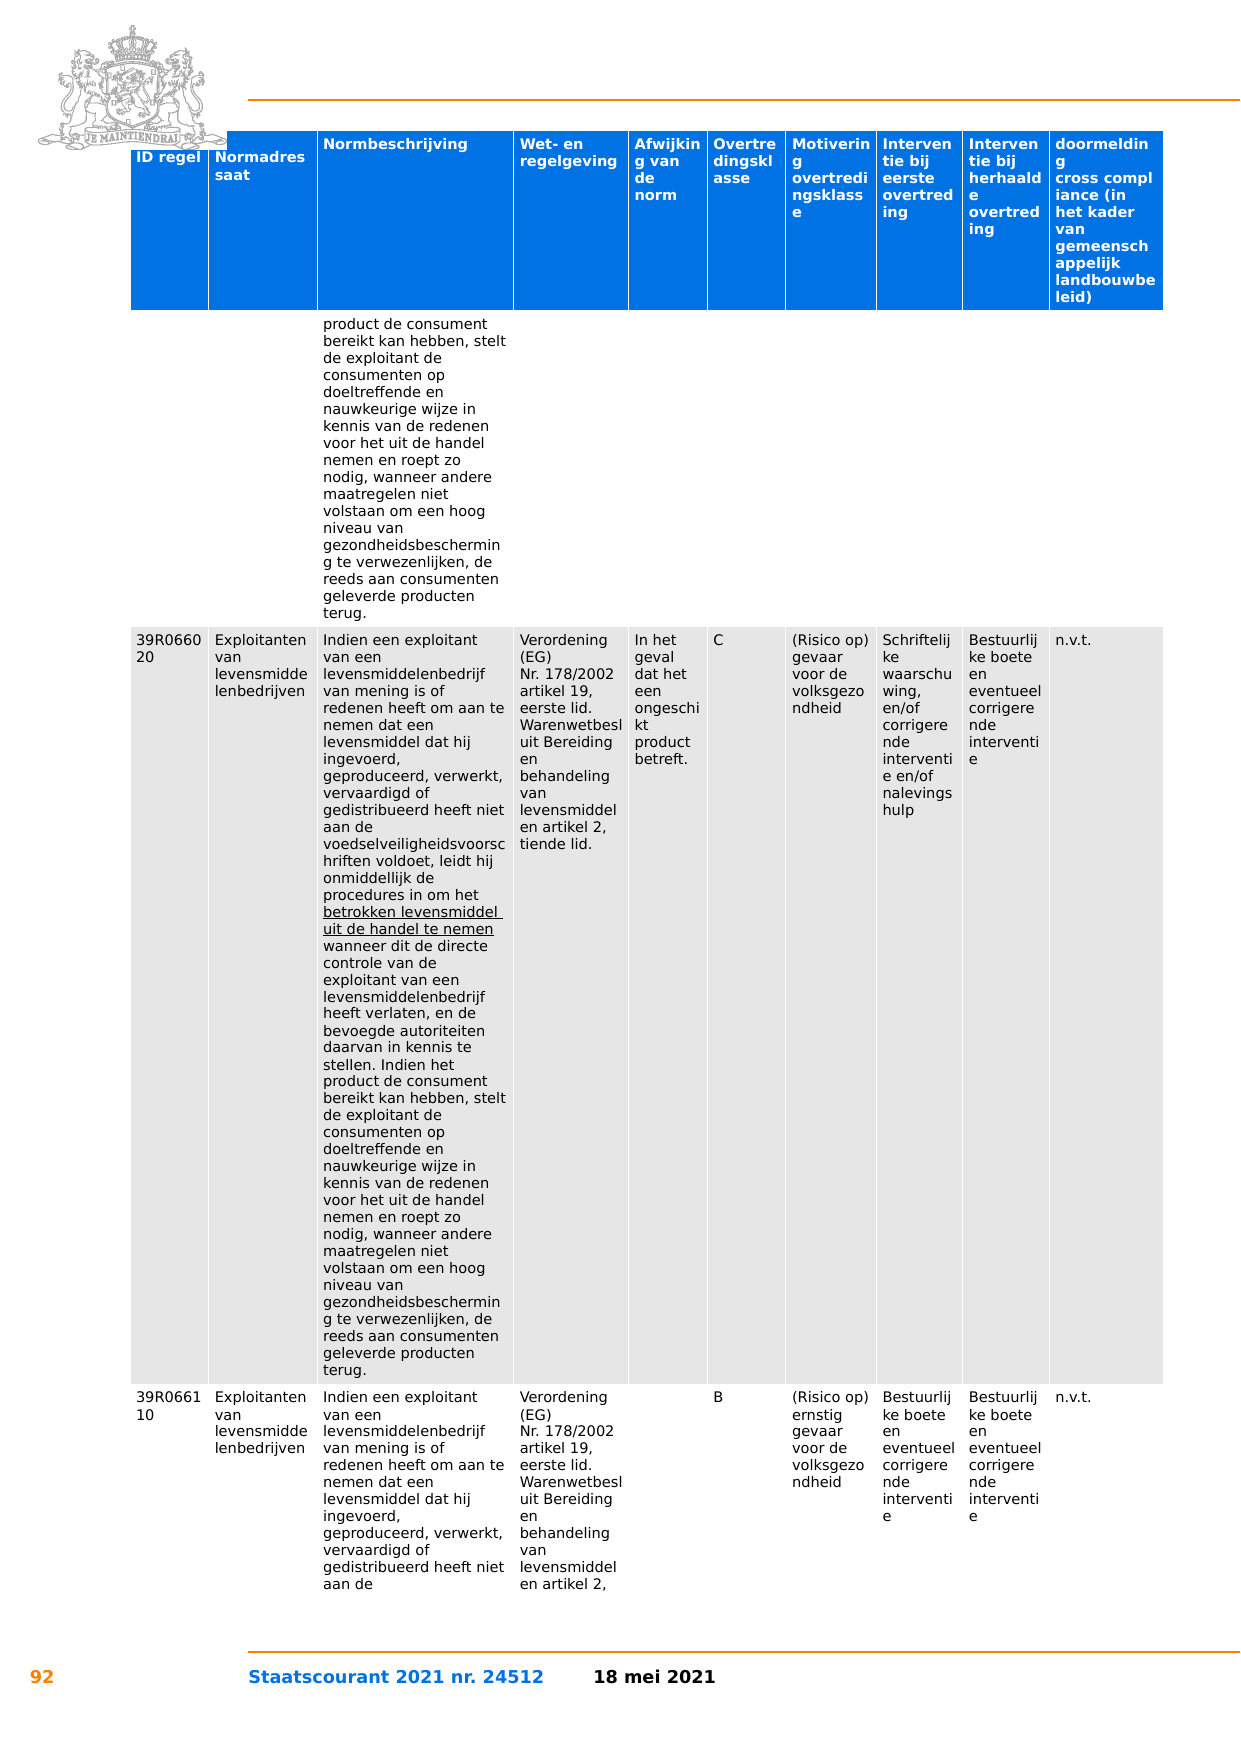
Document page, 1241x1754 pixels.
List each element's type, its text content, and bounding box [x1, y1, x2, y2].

table_cell C [708, 627, 785, 1384]
table_header Overtredingsklasse [708, 131, 785, 310]
table_header doormelding cross compliance (in het kader van gemeenschappelijk landbouwbeleid) [1050, 131, 1163, 310]
table_cell (Risico op) ernstig gevaar voor de volksgezondheid [786, 1385, 876, 1598]
table_cell B [708, 1385, 785, 1598]
table_cell Bestuurlijke boete en eventueel corrigerende interventie [877, 1385, 962, 1598]
table_cell [629, 311, 707, 626]
table_cell [209, 311, 317, 626]
table_cell Exploitanten van levensmiddelenbedrijven [209, 627, 317, 1384]
table_cell [786, 311, 876, 626]
table_cell Bestuurlijke boete en eventueel corrigerende interventie [963, 1385, 1049, 1598]
table_cell Bestuurlijke boete en eventueel corrigerende interventie [963, 627, 1049, 1384]
table_cell [514, 311, 628, 626]
table_cell Schriftelijke waarschuwing, en/of corrigerende interventie en/of nalevingshulp [877, 627, 962, 1384]
table_cell product de consument bereikt kan hebben, stelt de exploitant de consumenten op doeltreffende en nauwkeurige wijze in kennis van de redenen voor het uit de handel nemen en roept zo nodig, wanneer andere maatregelen niet volstaan om een hoog niveau van gezondheidsbescherming te verwezenlijken, de reeds aan consumenten geleverde producten terug. [318, 311, 513, 626]
table_cell [708, 311, 785, 626]
table_cell n.v.t. [1050, 1385, 1163, 1598]
table_header Wet- en regelgeving [514, 131, 628, 310]
table_header Interventie bij herhaalde overtreding [963, 131, 1049, 310]
table_cell [1050, 311, 1163, 626]
table_cell n.v.t. [1050, 627, 1163, 1384]
table_cell Indien een exploitant van een levensmiddelenbedrijf van mening is of redenen heeft om aan te nemen dat een levensmiddel dat hij ingevoerd, geproduceerd, verwerkt, vervaardigd of gedistribueerd heeft niet aan de voedselveiligheidsvoorschriften voldoet, leidt hij onmiddellijk de procedures in om het betrokken levensmiddel uit de handel te nemen wanneer dit de directe controle van de exploitant van een levensmiddelenbedrijf heeft verlaten, en de bevoegde autoriteiten daarvan in kennis te stellen. Indien het product de consument bereikt kan hebben, stelt de exploitant de consumenten op doeltreffende en nauwkeurige wijze in kennis van de redenen voor het uit de handel nemen en roept zo nodig, wanneer andere maatregelen niet volstaan om een hoog niveau van gezondheidsbescherming te verwezenlijken, de reeds aan consumenten geleverde producten terug. [318, 627, 513, 1384]
table_header Normbeschrijving [318, 131, 513, 310]
table_cell 39R066020 [131, 627, 208, 1384]
table_cell [877, 311, 962, 626]
table_cell Exploitanten van levensmiddelenbedrijven [209, 1385, 317, 1598]
table_cell In het geval dat het een ongeschikt product betreft. [629, 627, 707, 1384]
picture [38, 25, 227, 150]
table_header ID regel [131, 150, 208, 310]
table_header Afwijking van de norm [629, 131, 707, 310]
table_header Normadressaat [209, 131, 317, 310]
table_cell (Risico op) gevaar voor de volksgezondheid [786, 627, 876, 1384]
table_cell Indien een exploitant van een levensmiddelenbedrijf van mening is of redenen heeft om aan te nemen dat een levensmiddel dat hij ingevoerd, geproduceerd, verwerkt, vervaardigd of gedistribueerd heeft niet aan de [318, 1385, 513, 1598]
table_cell 39R066110 [131, 1385, 208, 1598]
table_cell [131, 311, 208, 626]
table_header Interventie bij eerste overtreding [877, 131, 962, 310]
table_header Motivering overtredingsklasse [786, 131, 876, 310]
table_cell Verordening (EG) Nr. 178/2002 artikel 19, eerste lid. Warenwetbesluit Bereiding en behandeling van levensmiddelen artikel 2, [514, 1385, 628, 1598]
table_cell [629, 1385, 707, 1598]
table_cell Verordening (EG) Nr. 178/2002 artikel 19, eerste lid. Warenwetbesluit Bereiding en behandeling van levensmiddelen artikel 2, tiende lid. [514, 627, 628, 1384]
table_cell [963, 311, 1049, 626]
